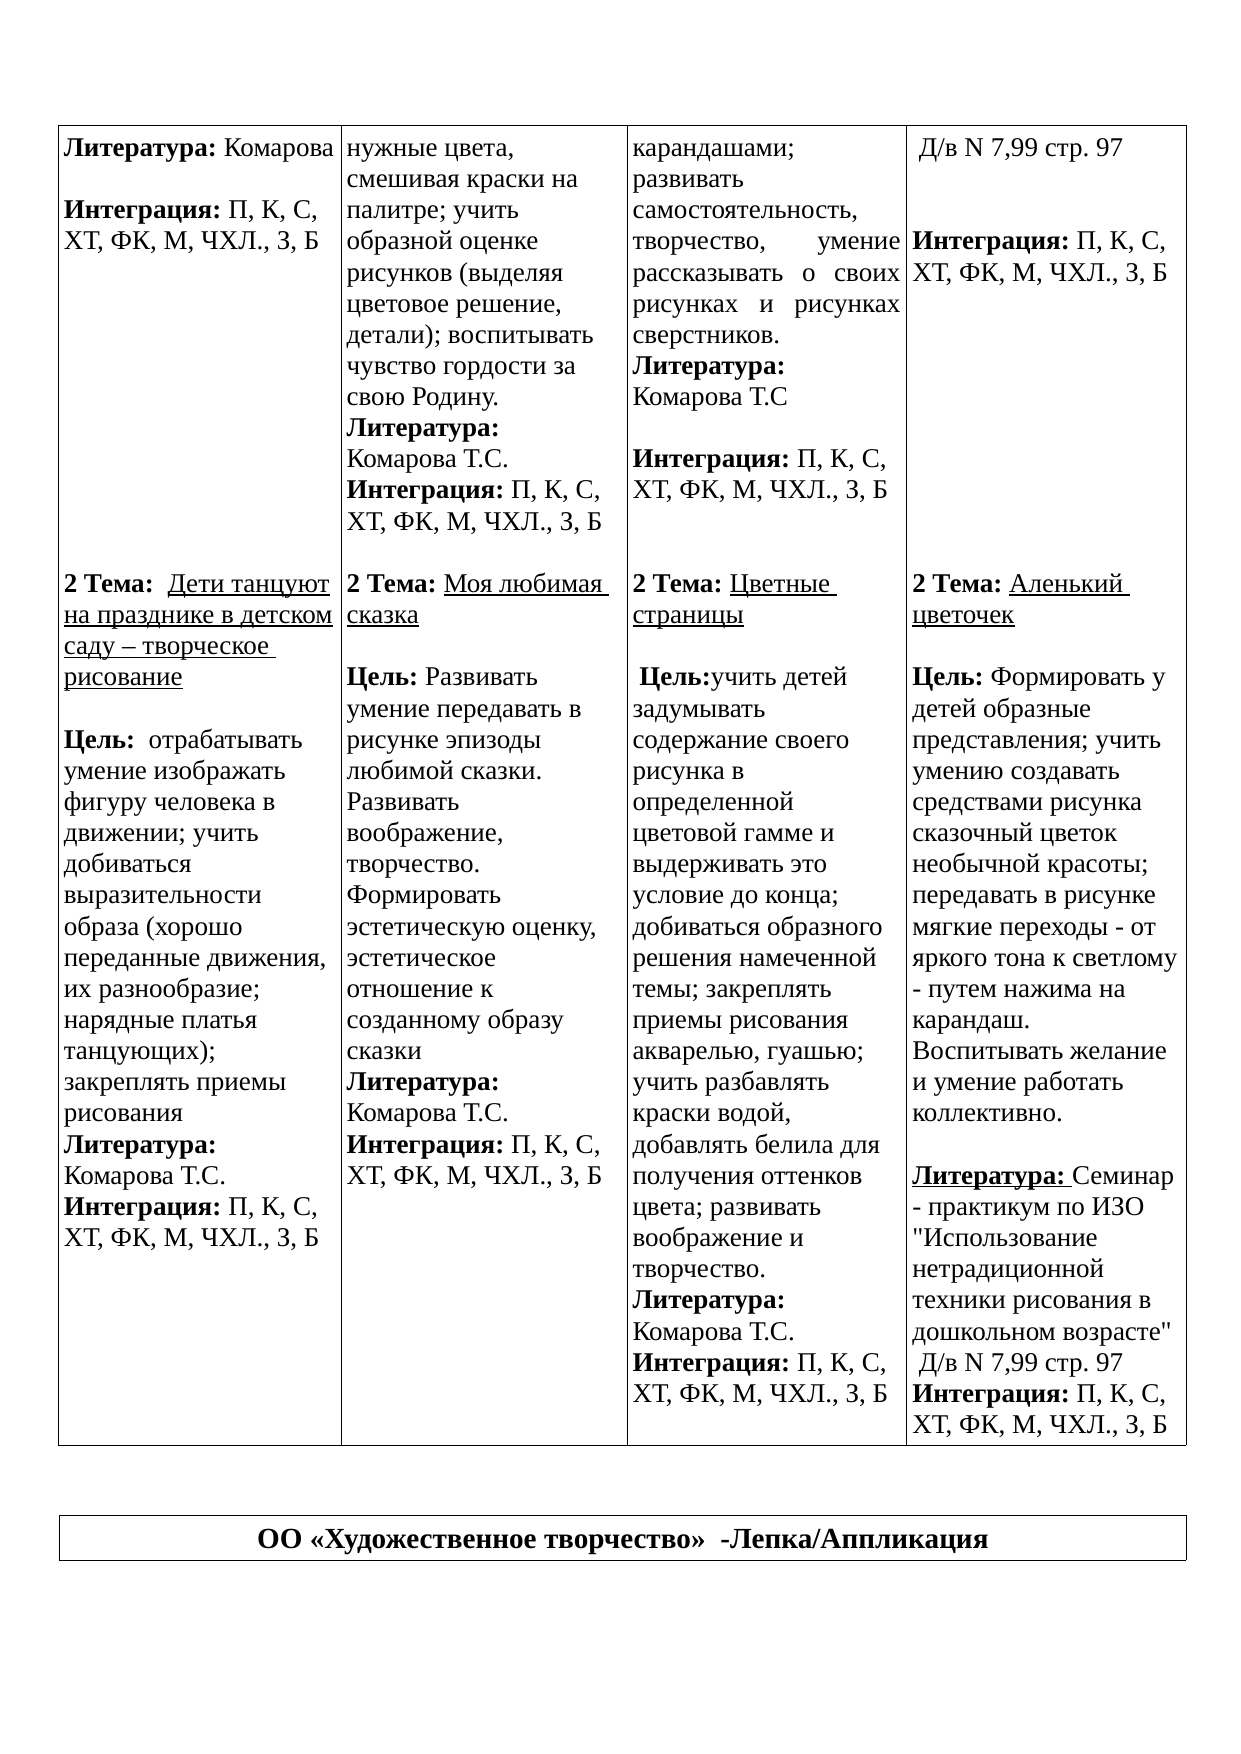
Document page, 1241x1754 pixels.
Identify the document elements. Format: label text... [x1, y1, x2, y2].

table_header нужные цвета, смешивая краски на палитре; учить образной оценке рисунков (выделяя цветовое решение, детали); воспитывать чувство гордости за свою Родину. Литература: Комарова Т.С. Интеграция: П, К, С, ХТ, ФК, М, ЧХЛ., З, Б 2 Тема: Моя любимая сказка Цель: Развивать умение передавать в рисунке эпизоды любимой сказки. Развивать воображение, творчество. Формировать эстетическую оценку, эстетическое отношение к созданному образу сказки Литература: Комарова Т.С. Интеграция: П, К, С, ХТ, ФК, М, ЧХЛ., З, Б [342, 126, 627, 1445]
table_header ОО «Художественное творчество» -Лепка/Аппликация [60, 1516, 1186, 1560]
table_header карандашами; развивать самостоятельность, творчество, умение рассказывать о своих рисунках и рисунках сверстников. Литература: Комарова Т.С Интеграция: П, К, С, ХТ, ФК, М, ЧХЛ., З, Б 2 Тема: Цветные страницы Цель:учить детей задумывать содержание своего рисунка в определенной цветовой гамме и выдерживать это условие до конца; добиваться образного решения намеченной темы; закреплять приемы рисования акварелью, гуашью; учить разбавлять краски водой, добавлять белила для получения оттенков цвета; развивать воображение и творчество. Литература: Комарова Т.С. Интеграция: П, К, С, ХТ, ФК, М, ЧХЛ., З, Б [628, 126, 906, 1445]
table_header Д/в N 7,99 стр. 97 Интеграция: П, К, С, ХТ, ФК, М, ЧХЛ., З, Б 2 Тема: Аленький цветочек Цель: Формировать у детей образные представления; учить умению создавать средствами рисунка сказочный цветок необычной красоты; передавать в рисунке мягкие переходы - от яркого тона к светлому - путем нажима на карандаш. Воспитывать желание и умение работать коллективно. Литература: Семинар - практикум по ИЗО "Использование нетрадиционной техники рисования в дошкольном возрасте" Д/в N 7,99 стр. 97 Интеграция: П, К, С, ХТ, ФК, М, ЧХЛ., З, Б [907, 126, 1186, 1445]
table_header Литература: Комарова Интеграция: П, К, С, ХТ, ФК, М, ЧХЛ., З, Б 2 Тема: Дети танцуют на празднике в детском саду – творческое рисование Цель: отрабатывать умение изображать фигуру человека в движении; учить добиваться выразительности образа (хорошо переданные движения, их разнообразие; нарядные платья танцующих); закреплять приемы рисования Литература: Комарова Т.С. Интеграция: П, К, С, ХТ, ФК, М, ЧХЛ., З, Б [59, 126, 341, 1445]
